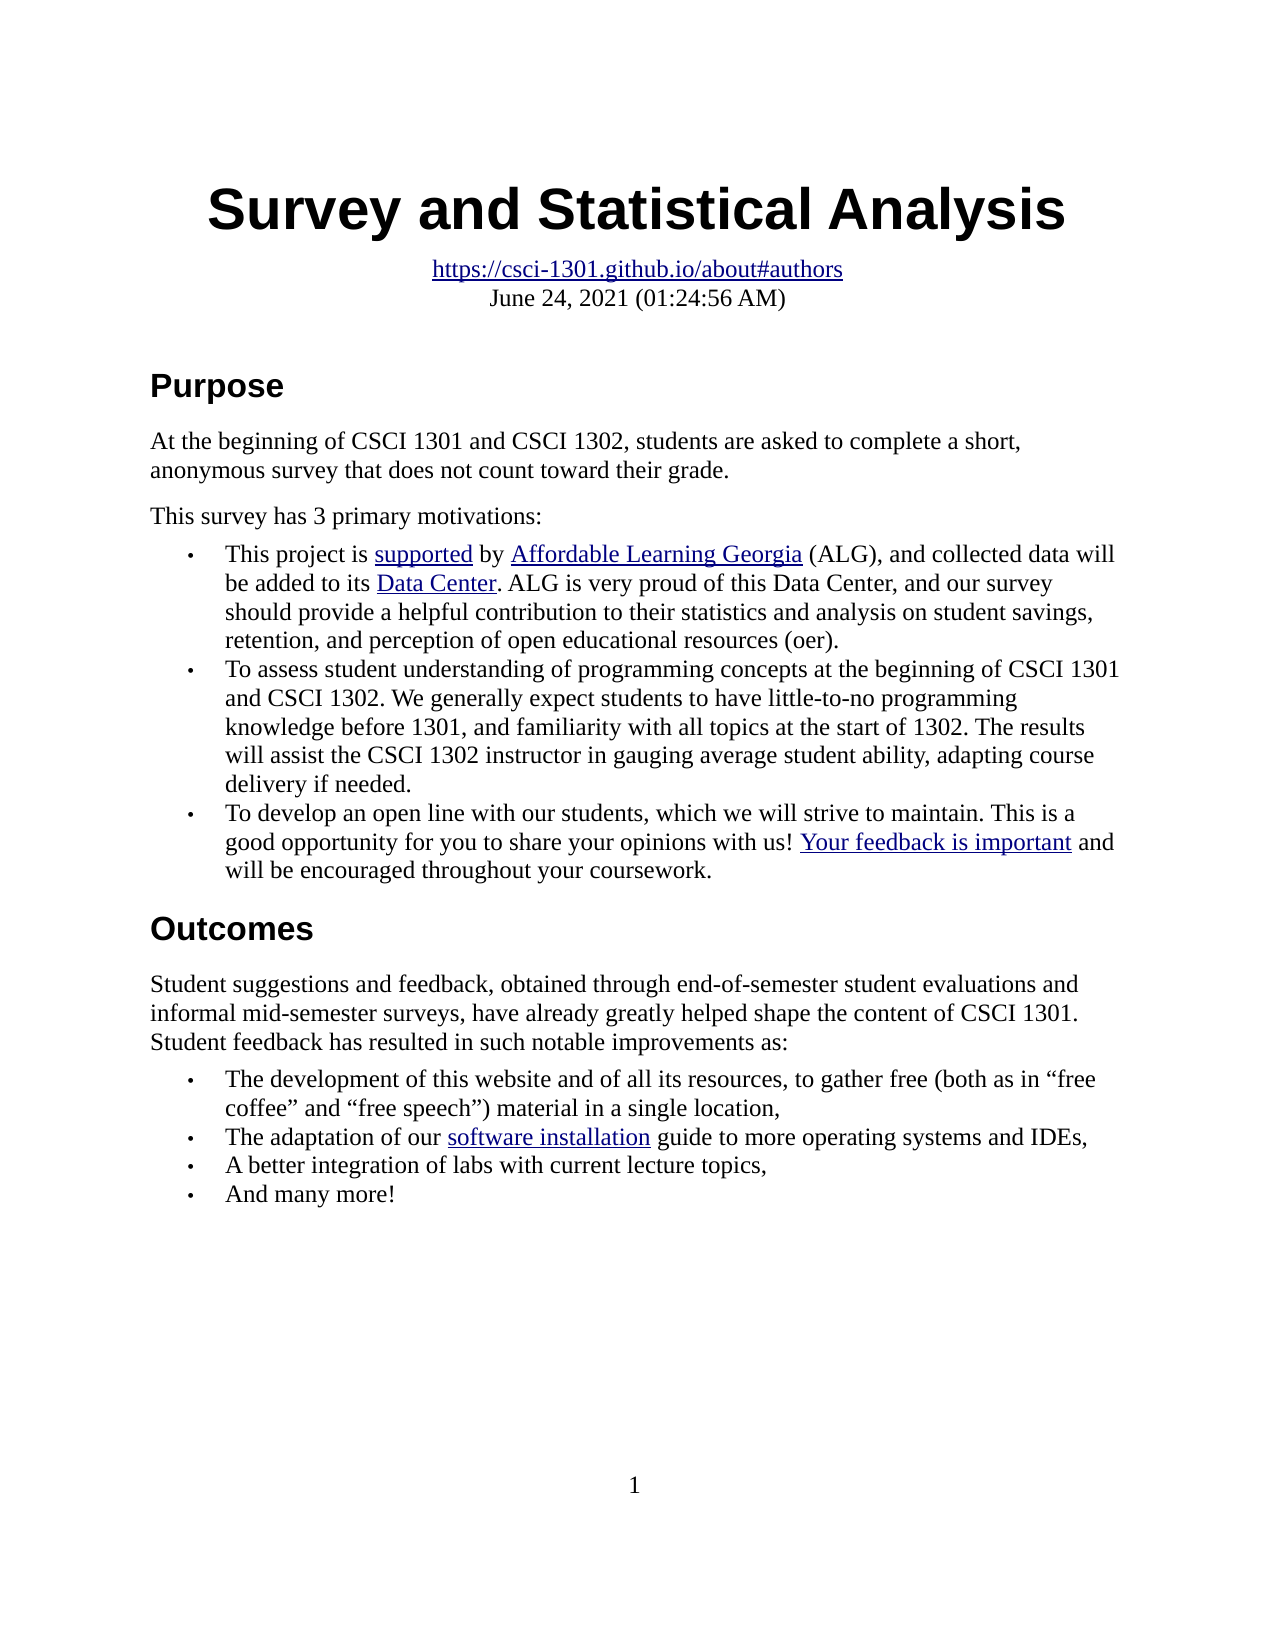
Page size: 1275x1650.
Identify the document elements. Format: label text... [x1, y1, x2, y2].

list The adaptation of our software installation guide to more operating systems and IDEs, [187, 1122, 1125, 1151]
list To assess student understanding of programming concepts at the beginning of CSCI 1301 and CSCI 1302. We generally expect students to have little-to-no programming knowledge before 1301, and familiarity with all topics at the start of 1302. The results will assist the CSCI 1302 instructor in gauging average student ability, adapting course delivery if needed. [187, 654, 1125, 798]
subtitle Outcomes [150, 909, 1125, 948]
text June 24, 2021 (01:24:56 AM) [150, 283, 1125, 312]
text This survey has 3 primary motivations: [150, 501, 1125, 530]
subtitle Purpose [150, 366, 1125, 404]
text Student suggestions and feedback, obtained through end-of-semester student evaluations and informal mid-semester surveys, have already greatly helped shape the content of CSCI 1301. Student feedback has resulted in such notable improvements as: [150, 969, 1125, 1055]
title Survey and Statistical Analysis [150, 175, 1125, 242]
list This project is supported by Affordable Learning Georgia (ALG), and collected data will be added to its Data Center. ALG is very proud of this Data Center, and our survey should provide a helpful contribution to their statistics and analysis on student savings, retention, and perception of open educational resources (oer). [187, 539, 1125, 654]
text https://csci-1301.github.io/about#authors [150, 254, 1125, 283]
list The development of this website and of all its resources, to gather free (both as in “free coffee” and “free speech”) material in a single location, [187, 1064, 1125, 1122]
list A better integration of labs with current lecture topics, [187, 1151, 1125, 1179]
list And many more! [187, 1179, 1125, 1208]
text At the beginning of CSCI 1301 and CSCI 1302, students are asked to complete a short, anonymous survey that does not count toward their grade. [150, 426, 1125, 483]
list To develop an open line with our students, which we will strive to maintain. This is a good opportunity for you to share your opinions with us! Your feedback is important and will be encouraged throughout your coursework. [187, 798, 1125, 884]
